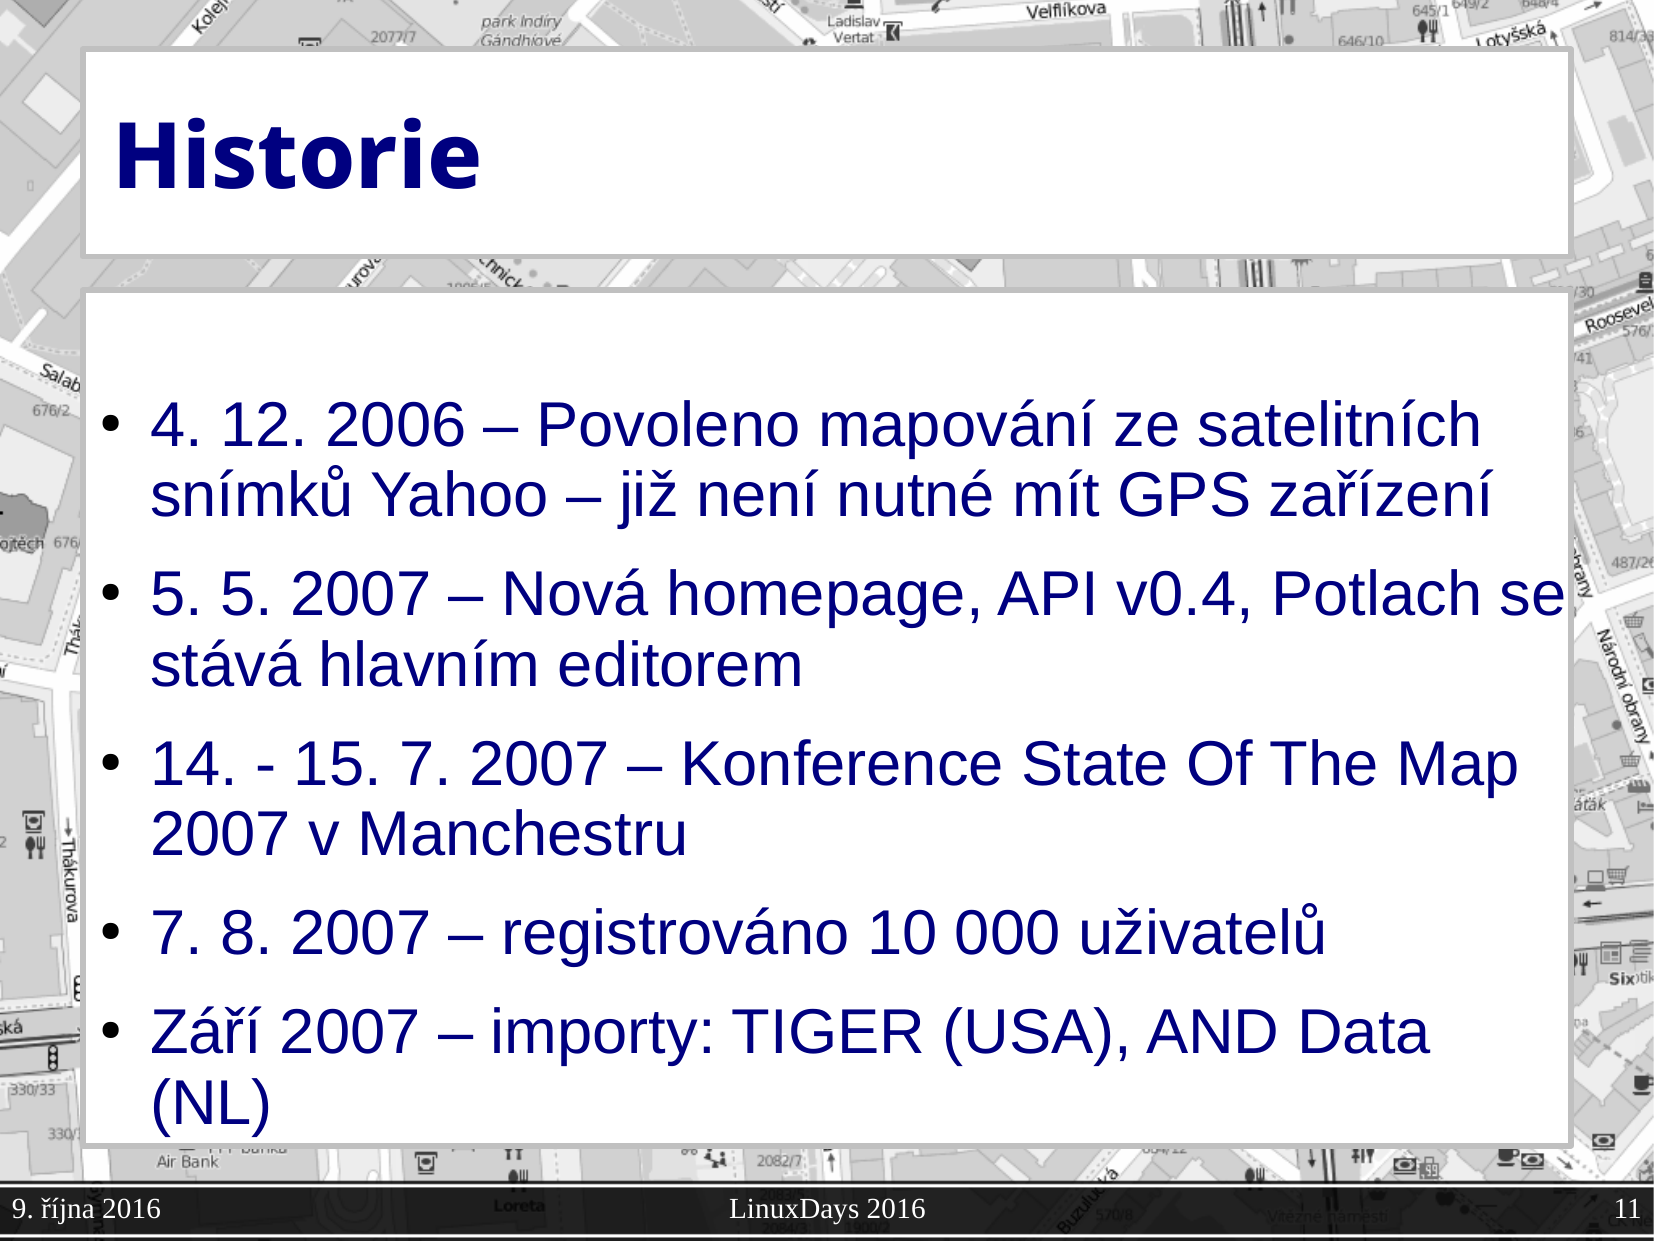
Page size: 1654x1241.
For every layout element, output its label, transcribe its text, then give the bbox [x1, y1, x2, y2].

title Historie [82, 49, 1571, 257]
list 4. 12. 2006 – Povoleno mapování ze satelitních snímků Yahoo – již není nutné mít GPS zařízení 5. 5. 2007 – Nová homepage, API v0.4, Potlach se stává hlavním editorem 14. - 15. 7. 2007 – Konference State Of The Map 2007 v Manchestru 7. 8. 2007 – registrováno 10 000 uživatelů Září 2007 – importy: TIGER (USA), AND Data (NL) [82, 290, 1571, 1146]
picture [0, 0, 1654, 1241]
